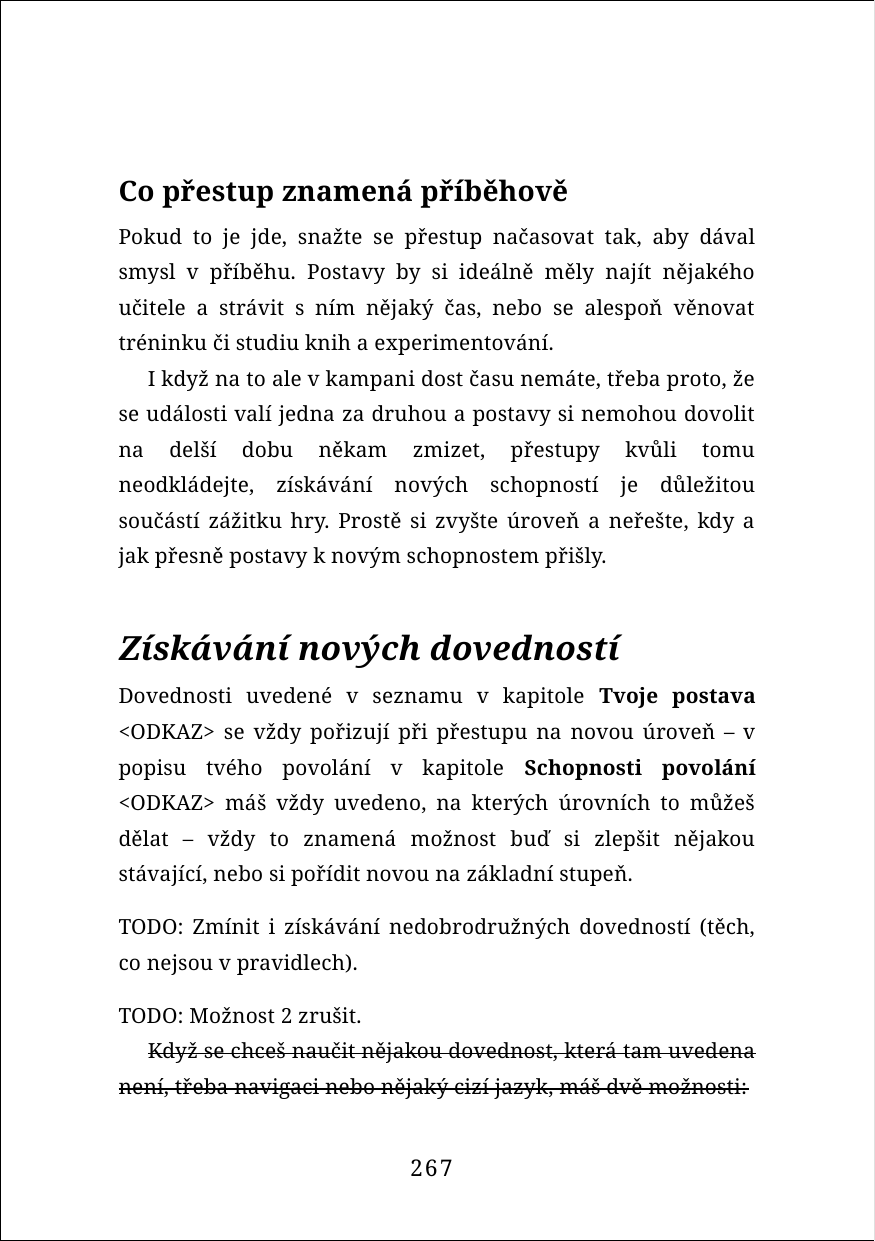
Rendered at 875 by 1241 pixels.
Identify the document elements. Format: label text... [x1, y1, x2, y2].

text TODO: Možnost 2 zrušit. Když se chceš naučit nějakou dovednost, která tam uvedena není, třeba navigaci nebo nějaký cizí jazyk, máš dvě možnosti: [118, 1001, 756, 1101]
text Pokud to je jde, snažte se přestup načasovat tak, aby dával smysl v příběhu. Postavy by si ideálně měly najít nějakého učitele a strávit s ním nějaký čas, nebo se alespoň věnovat tréninku či studiu knih a experimentování. I když na to ale v kampani dost času nemáte, třeba proto, že se události valí jedna za druhou a postavy si nemohou dovolit na delší dobu někam zmizet, přestupy kvůli tomu neodkládejte, získávání nových schopností je důležitou součástí zážitku hry. Prostě si zvyšte úroveň a neřešte, kdy a jak přesně postavy k novým schopnostem přišly. [118, 222, 756, 570]
text TODO: Zmínit i získávání nedobrodružných dovedností (těch, co nejsou v pravidlech). [118, 912, 756, 976]
subtitle Získávání nových dovedností [118, 624, 756, 670]
text Dovednosti uvedené v seznamu v kapitole Tvoje postava <ODKAZ> se vždy pořizují při přestupu na novou úroveň – v popisu tvého povolání v kapitole Schopnosti povolání <ODKAZ> máš vždy uvedeno, na kterých úrovních to můžeš dělat – vždy to znamená možnost buď si zlepšit nějakou stávající, nebo si pořídit novou na základní stupeň. [118, 682, 756, 888]
subtitle Co přestup znamená příběhově [118, 172, 756, 210]
